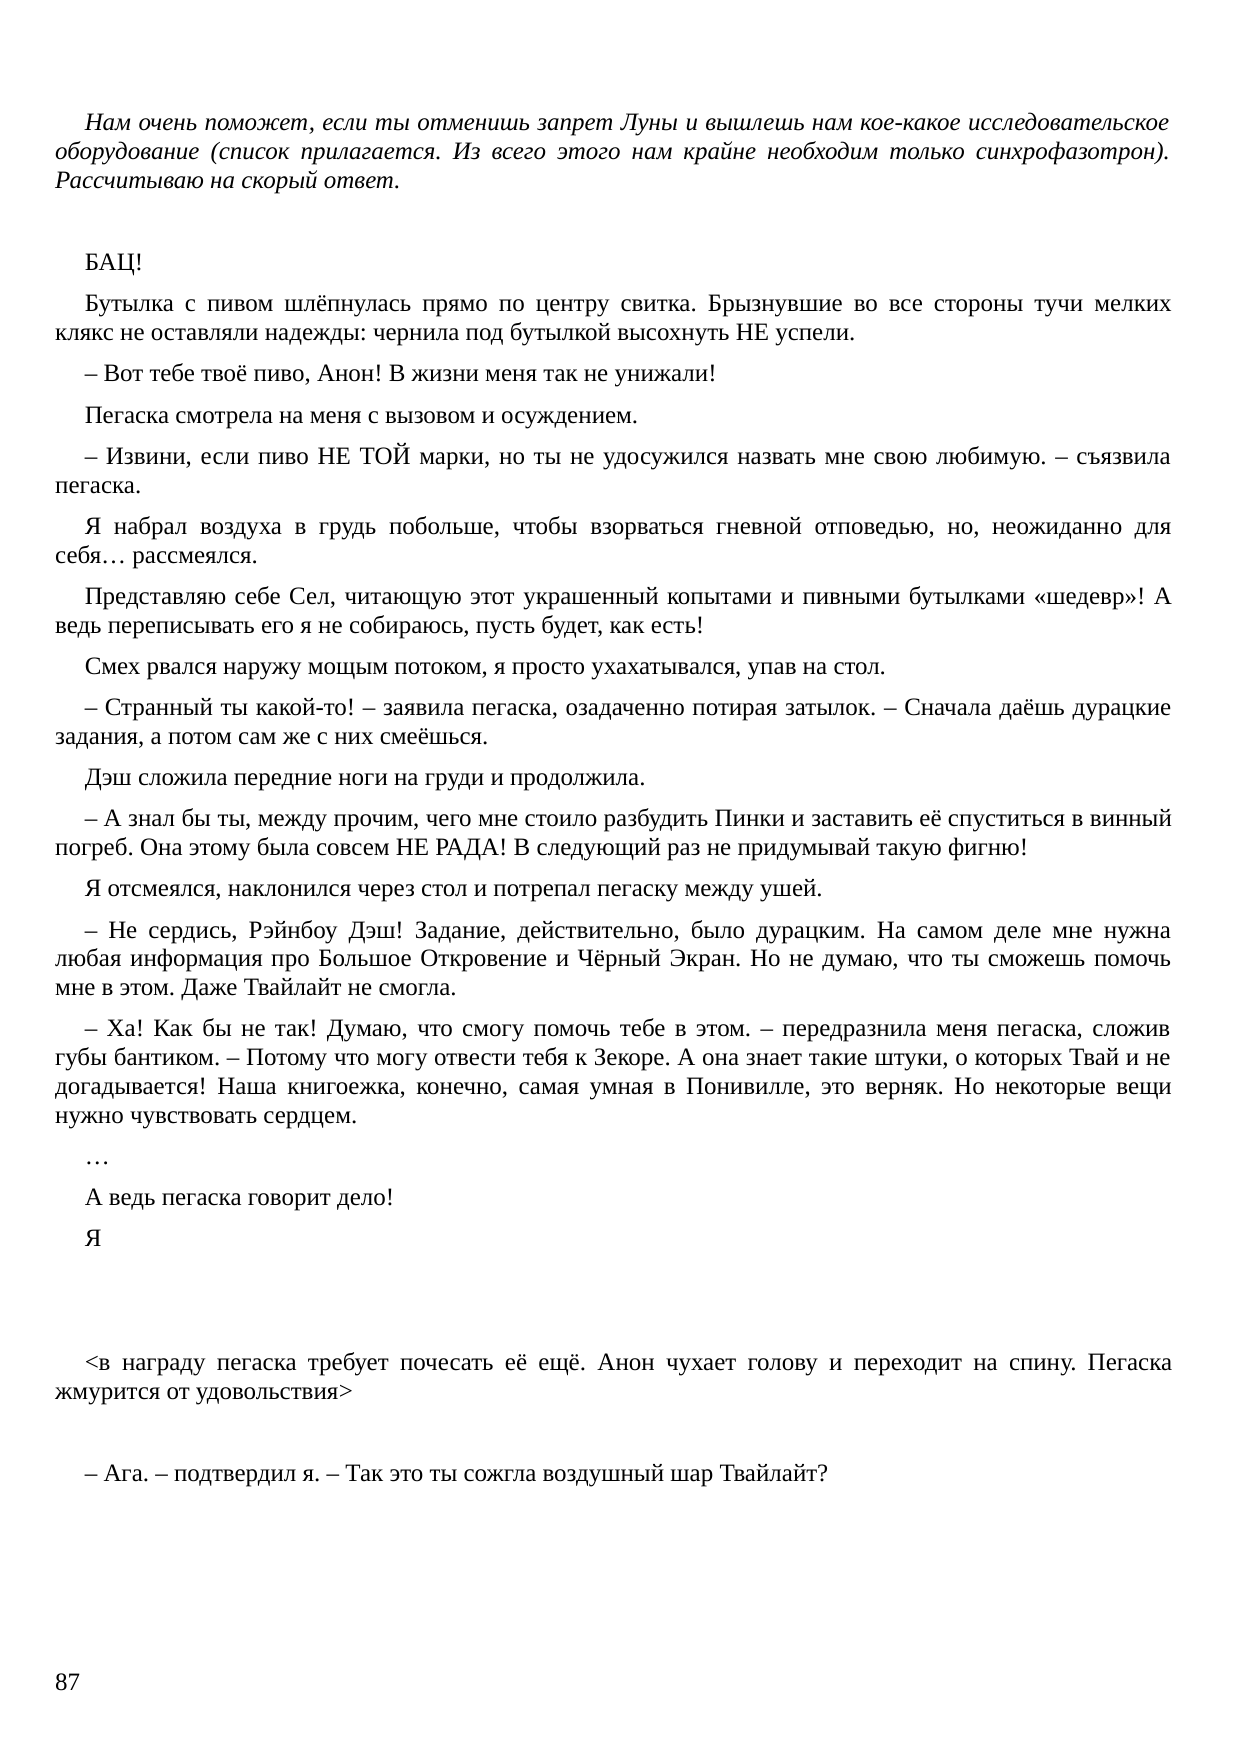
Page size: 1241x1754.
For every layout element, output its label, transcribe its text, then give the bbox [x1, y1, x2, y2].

text Я набрал воздуха в грудь побольше, чтобы взорваться гневной отповедью, но, неожиданно для себя… рассмеялся. [55, 511, 1173, 568]
text Дэш сложила передние ноги на груди и продолжила. [55, 762, 1173, 791]
text – Вот тебе твоё пиво, Анон! В жизни меня так не унижали! [55, 358, 1173, 387]
text Я отсмеялся, наклонился через стол и потрепал пегаску между ушей. [55, 873, 1173, 902]
text А ведь пегаска говорит дело! [55, 1182, 1173, 1211]
text … [55, 1141, 1173, 1170]
text БАЦ! [55, 247, 1173, 276]
text – Ха! Как бы не так! Думаю, что смогу помочь тебе в этом. – передразнила меня пегаска, сложив губы бантиком. – Потому что могу отвести тебя к Зекоре. А она знает такие штуки, о которых Твай и не догадывается! Наша книгоежка, конечно, самая умная в Понивилле, это верняк. Но некоторые вещи нужно чувствовать сердцем. [55, 1013, 1173, 1128]
text Бутылка с пивом шлёпнулась прямо по центру свитка. Брызнувшие во все стороны тучи мелких клякс не оставляли надежды: чернила под бутылкой высохнуть НЕ успели. [55, 288, 1173, 346]
text Представляю себе Сел, читающую этот украшенный копытами и пивными бутылками «шедевр»! А ведь переписывать его я не собираюсь, пусть будет, как есть! [55, 581, 1173, 638]
text – Странный ты какой-то! – заявила пегаска, озадаченно потирая затылок. – Сначала даёшь дурацкие задания, а потом сам же с них смеёшься. [55, 692, 1173, 750]
text – Ага. – подтвердил я. – Так это ты сожгла воздушный шар Твайлайт? [55, 1458, 1173, 1487]
text Я [55, 1223, 1173, 1252]
text – А знал бы ты, между прочим, чего мне стоило разбудить Пинки и заставить её спуститься в винный погреб. Она этому была совсем НЕ РАДА! В следующий раз не придумывай такую фигню! [55, 803, 1173, 861]
text <в награду пегаска требует почесать её ещё. Анон чухает голову и переходит на спину. Пегаска жмурится от удовольствия> [55, 1347, 1173, 1405]
text Смех рвался наружу мощым потоком, я просто ухахатывался, упав на стол. [55, 651, 1173, 680]
text Пегаска смотрела на меня с вызовом и осуждением. [55, 400, 1173, 428]
text – Не сердись, Рэйнбоу Дэш! Задание, действительно, было дурацким. На самом деле мне нужна любая информация про Большое Откровение и Чёрный Экран. Но не думаю, что ты сможешь помочь мне в этом. Даже Твайлайт не смогла. [55, 915, 1173, 1001]
text – Извини, если пиво НЕ ТОЙ марки, но ты не удосужился назвать мне свою любимую. – съязвила пегаска. [55, 441, 1173, 498]
text Нам очень поможет, если ты отменишь запрет Луны и вышлешь нам кое-какое исследовательское оборудование (список прилагается. Из всего этого нам крайне необходим только синхрофазотрон). Рассчитываю на скорый ответ. [55, 107, 1173, 193]
